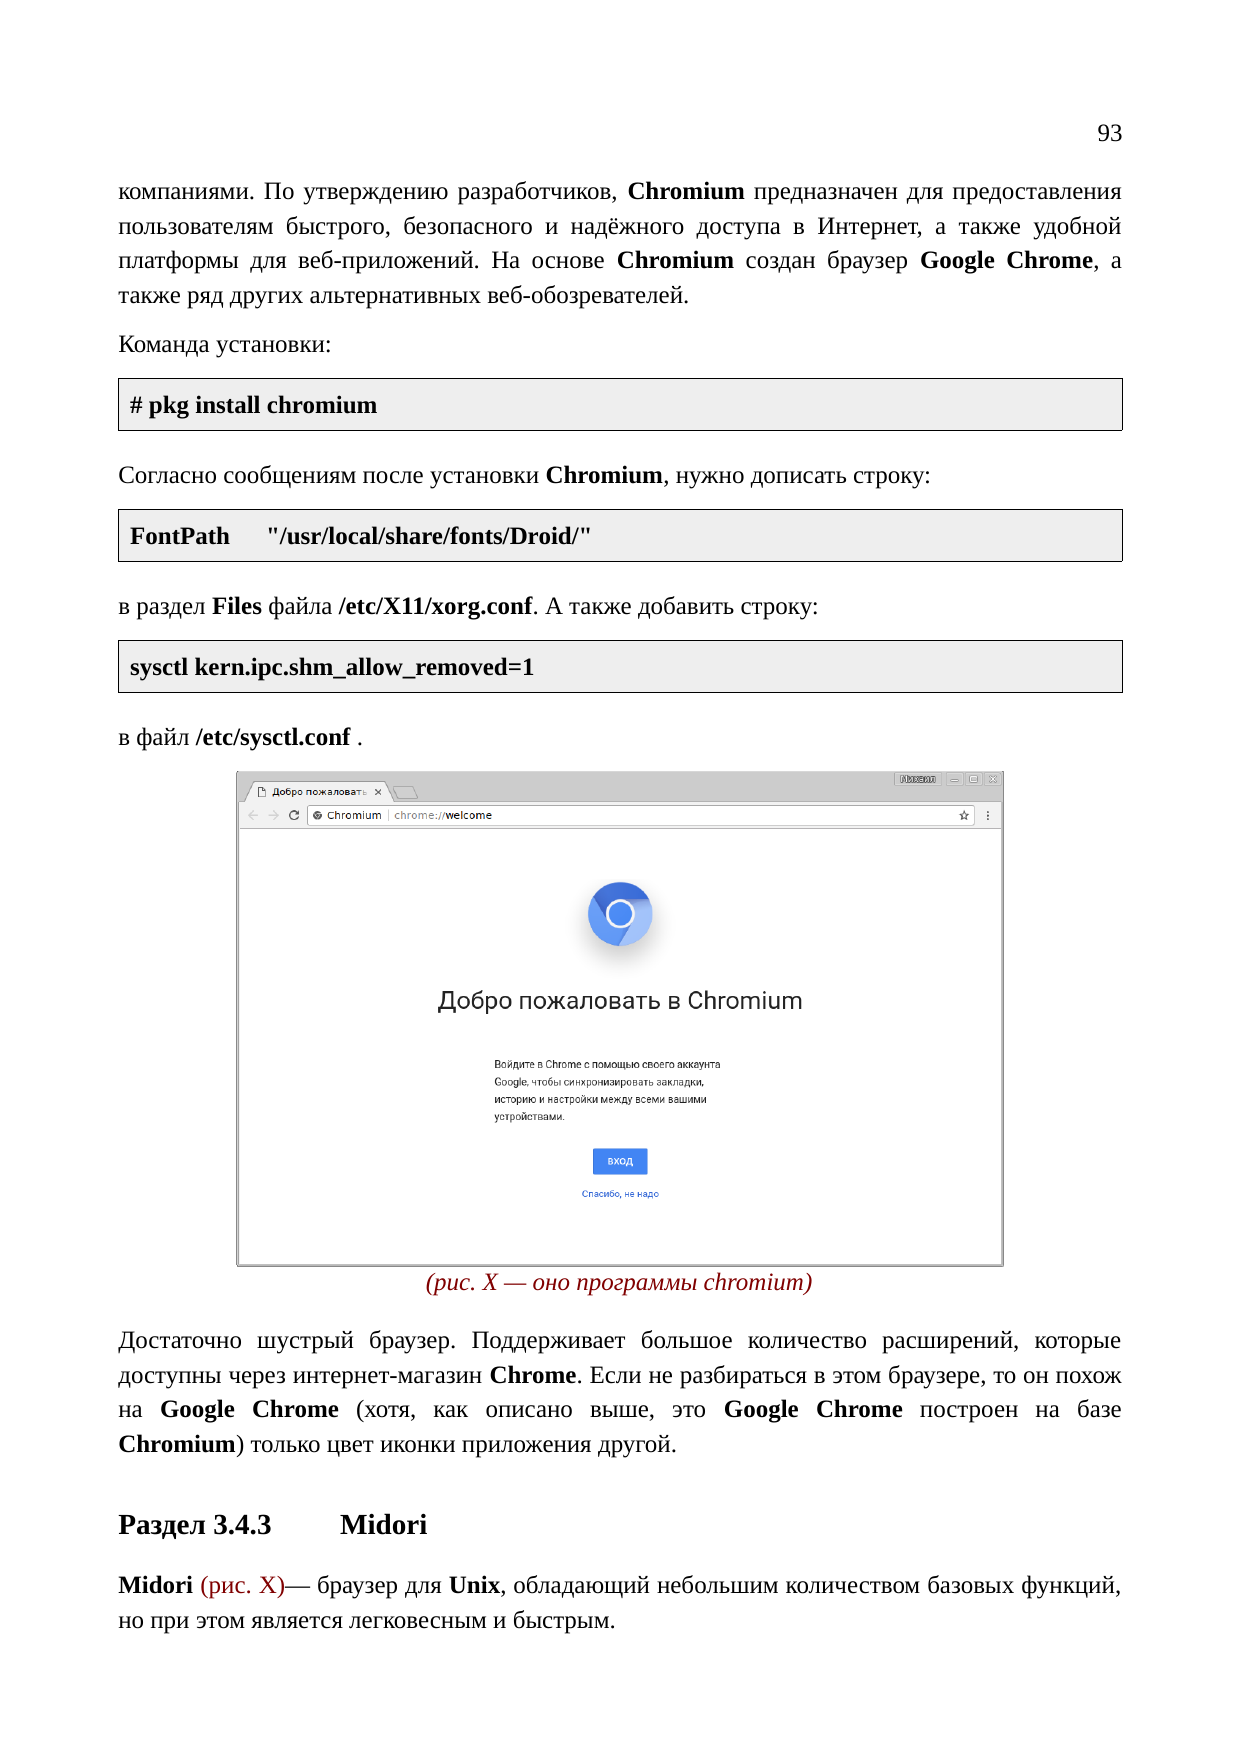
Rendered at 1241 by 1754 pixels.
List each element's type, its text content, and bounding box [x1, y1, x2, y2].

text в раздел Files файла /etc/X11/xorg.conf. А также добавить строку: [118, 591, 1122, 620]
text компаниями. По утверждению разработчиков, Chromium предназначен для предоставления пользователям быстрого, безопасного и надёжного доступа в Интернет, а также удобной платформы для веб-приложений. На основе Chromium создан браузер Google Chrome, а также ряд других альтернативных веб-обозревателей. [118, 176, 1122, 308]
text Команда установки: [118, 329, 1122, 358]
subtitle Midori [118, 1507, 1122, 1541]
text в файл /etc/sysctl.conf . [118, 722, 1122, 751]
text FontPath "/usr/local/share/fonts/Droid/" [119, 510, 1122, 561]
text # pkg install chromium [119, 379, 1122, 430]
picture [236, 771, 1004, 1267]
text Midori (рис. Х)— браузер для Unix, обладающий небольшим количеством базовых функций, но при этом является легковесным и быстрым. [118, 1570, 1122, 1633]
text sysctl kern.ipc.shm_allow_removed=1 [119, 641, 1122, 692]
text Согласно сообщениям после установки Chromium, нужно дописать строку: [118, 460, 1122, 489]
text Достаточно шустрый браузер. Поддерживает большое количество расширений, которые доступны через интернет-магазин Chrome. Если не разбираться в этом браузере, то он похож на Google Chrome (хотя, как описано выше, это Google Chrome построен на базе Chromium) только цвет иконки приложения другой. [118, 1325, 1122, 1457]
text (рис. Х — оно программы chromium) [118, 1267, 1122, 1296]
